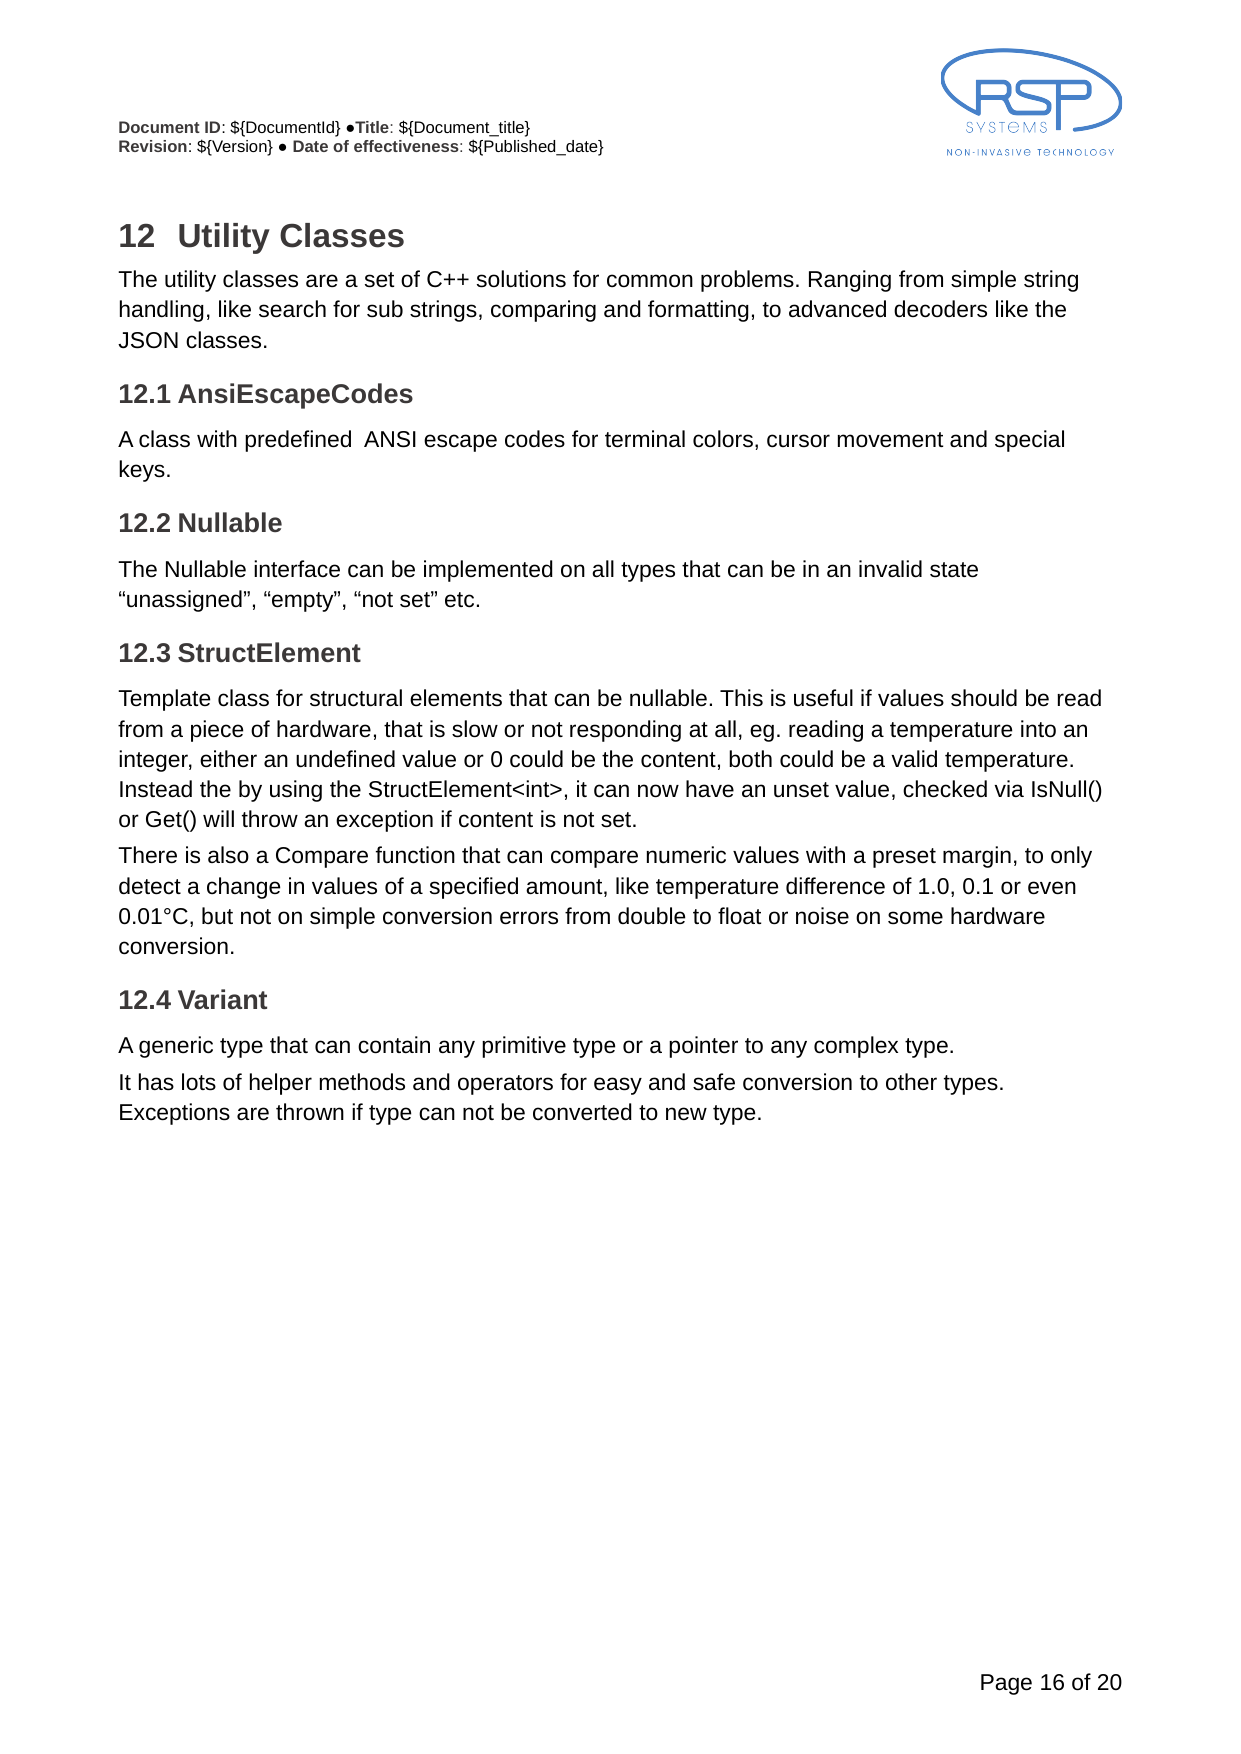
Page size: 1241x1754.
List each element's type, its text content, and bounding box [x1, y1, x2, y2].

subtitle StructElement [118, 637, 1122, 668]
text There is also a Compare function that can compare numeric values with a preset margin, to only detect a change in values of a specified amount, like temperature difference of 1.0, 0.1 or even 0.01°C, but not on simple conversion errors from double to float or noise on some hardware conversion. [118, 842, 1122, 959]
text It has lots of helper methods and operators for easy and safe conversion to other types. Exceptions are thrown if type can not be converted to new type. [118, 1069, 1122, 1125]
text A generic type that can contain any primitive type or a pointer to any complex type. [118, 1032, 1122, 1059]
subtitle Variant [118, 984, 1122, 1015]
subtitle Utility Classes [118, 216, 1122, 254]
subtitle AnsiEscapeCodes [118, 378, 1122, 409]
text Template class for structural elements that can be nullable. This is useful if values should be read from a piece of hardware, that is slow or not responding at all, eg. reading a temperature into an integer, either an undefined value or 0 could be the content, both could be a valid temperature. Instead the by using the StructElement<int>, it can now have an unset value, checked via IsNull() or Get() will throw an exception if content is not set. [118, 685, 1122, 833]
subtitle Nullable [118, 507, 1122, 538]
text A class with predefined ANSI escape codes for terminal colors, cursor movement and special keys. [118, 426, 1122, 483]
picture [941, 48, 1123, 156]
text The utility classes are a set of C++ solutions for common problems. Ranging from simple string handling, like search for sub strings, comparing and formatting, to advanced decoders like the JSON classes. [118, 266, 1122, 353]
text The Nullable interface can be implemented on all types that can be in an invalid state “unassigned”, “empty”, “not set” etc. [118, 556, 1122, 612]
